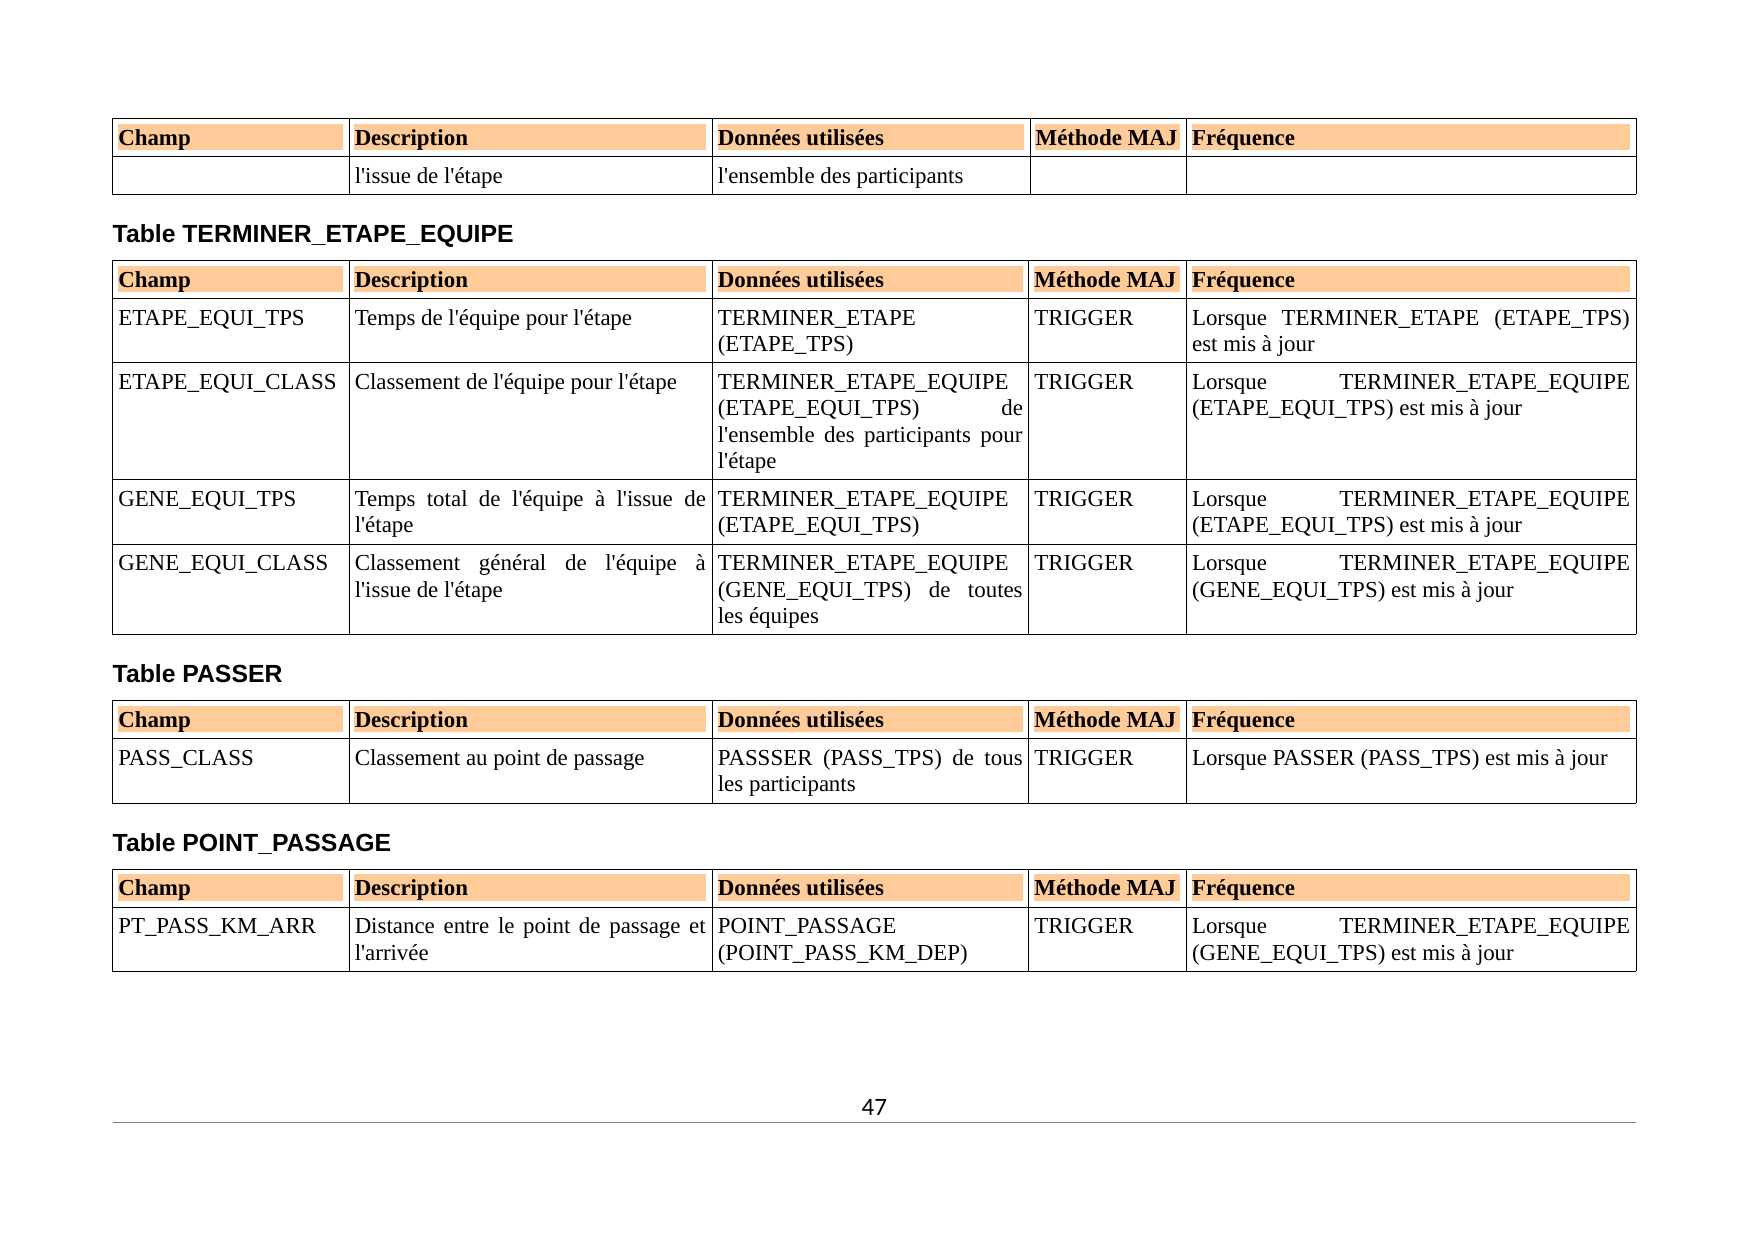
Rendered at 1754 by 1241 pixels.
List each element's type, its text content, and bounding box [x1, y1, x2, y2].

table_cell POINT_PASSAGE (POINT_PASS_KM_DEP) [713, 908, 1028, 971]
table_cell Lorsque TERMINER_ETAPE (ETAPE_TPS) est mis à jour [1187, 299, 1636, 362]
table_cell PT_PASS_KM_ARR [113, 908, 349, 971]
table_cell TRIGGER [1029, 545, 1186, 634]
table_header Fréquence [1187, 119, 1636, 156]
table_cell Lorsque PASSER (PASS_TPS) est mis à jour [1187, 739, 1636, 802]
table_header Méthode MAJ [1031, 119, 1186, 156]
table_cell [1031, 157, 1186, 194]
table_header Description [350, 261, 712, 298]
table_cell GENE_EQUI_CLASS [113, 545, 349, 634]
table_header Description [350, 870, 712, 907]
table_cell TRIGGER [1029, 299, 1186, 362]
table_cell TRIGGER [1029, 480, 1186, 543]
table_header Champ [113, 870, 349, 907]
table_cell TERMINER_ETAPE_EQUIPE (ETAPE_EQUI_TPS) [713, 480, 1028, 543]
table_cell ETAPE_EQUI_CLASS [113, 363, 349, 479]
table_cell Classement au point de passage [350, 739, 712, 802]
table_cell ETAPE_EQUI_TPS [113, 299, 349, 362]
table_header Méthode MAJ [1029, 261, 1186, 298]
subtitle Table POINT_PASSAGE [112, 828, 1636, 856]
table_header Fréquence [1187, 870, 1636, 907]
table_header Données utilisées [713, 701, 1028, 738]
table_header Champ [113, 119, 349, 156]
table_cell TERMINER_ETAPE_EQUIPE (GENE_EQUI_TPS) de toutes les équipes [713, 545, 1028, 634]
table_header Données utilisées [713, 870, 1028, 907]
table_cell TERMINER_ETAPE (ETAPE_TPS) [713, 299, 1028, 362]
table_cell Lorsque TERMINER_ETAPE_EQUIPE (GENE_EQUI_TPS) est mis à jour [1187, 908, 1636, 971]
table_header Fréquence [1187, 261, 1636, 298]
table_header Champ [113, 261, 349, 298]
table_header Données utilisées [713, 261, 1028, 298]
table_cell Temps de l'équipe pour l'étape [350, 299, 712, 362]
table_cell GENE_EQUI_TPS [113, 480, 349, 543]
table_header Données utilisées [713, 119, 1030, 156]
table_cell Lorsque TERMINER_ETAPE_EQUIPE (ETAPE_EQUI_TPS) est mis à jour [1187, 480, 1636, 543]
subtitle Table TERMINER_ETAPE_EQUIPE [112, 219, 1636, 248]
table_header Description [350, 119, 712, 156]
table_cell l'ensemble des participants [713, 157, 1030, 194]
table_cell TERMINER_ETAPE_EQUIPE (ETAPE_EQUI_TPS) de l'ensemble des participants pour l'étape [713, 363, 1028, 479]
table_cell [113, 157, 349, 194]
table_header Méthode MAJ [1029, 701, 1186, 738]
table_cell TRIGGER [1029, 363, 1186, 479]
table_cell Temps total de l'équipe à l'issue de l'étape [350, 480, 712, 543]
table_cell Classement de l'équipe pour l'étape [350, 363, 712, 479]
table_cell Distance entre le point de passage et l'arrivée [350, 908, 712, 971]
table_cell Lorsque TERMINER_ETAPE_EQUIPE (ETAPE_EQUI_TPS) est mis à jour [1187, 363, 1636, 479]
subtitle Table PASSER [112, 659, 1636, 688]
table_cell Classement général de l'équipe à l'issue de l'étape [350, 545, 712, 634]
table_cell TRIGGER [1029, 908, 1186, 971]
table_cell Lorsque TERMINER_ETAPE_EQUIPE (GENE_EQUI_TPS) est mis à jour [1187, 545, 1636, 634]
table_cell PASS_CLASS [113, 739, 349, 802]
table_cell l'issue de l'étape [350, 157, 712, 194]
table_header Champ [113, 701, 349, 738]
table_cell [1187, 157, 1636, 194]
table_cell PASSSER (PASS_TPS) de tous les participants [713, 739, 1028, 802]
table_header Méthode MAJ [1029, 870, 1186, 907]
table_header Fréquence [1187, 701, 1636, 738]
table_header Description [350, 701, 712, 738]
table_cell TRIGGER [1029, 739, 1186, 802]
